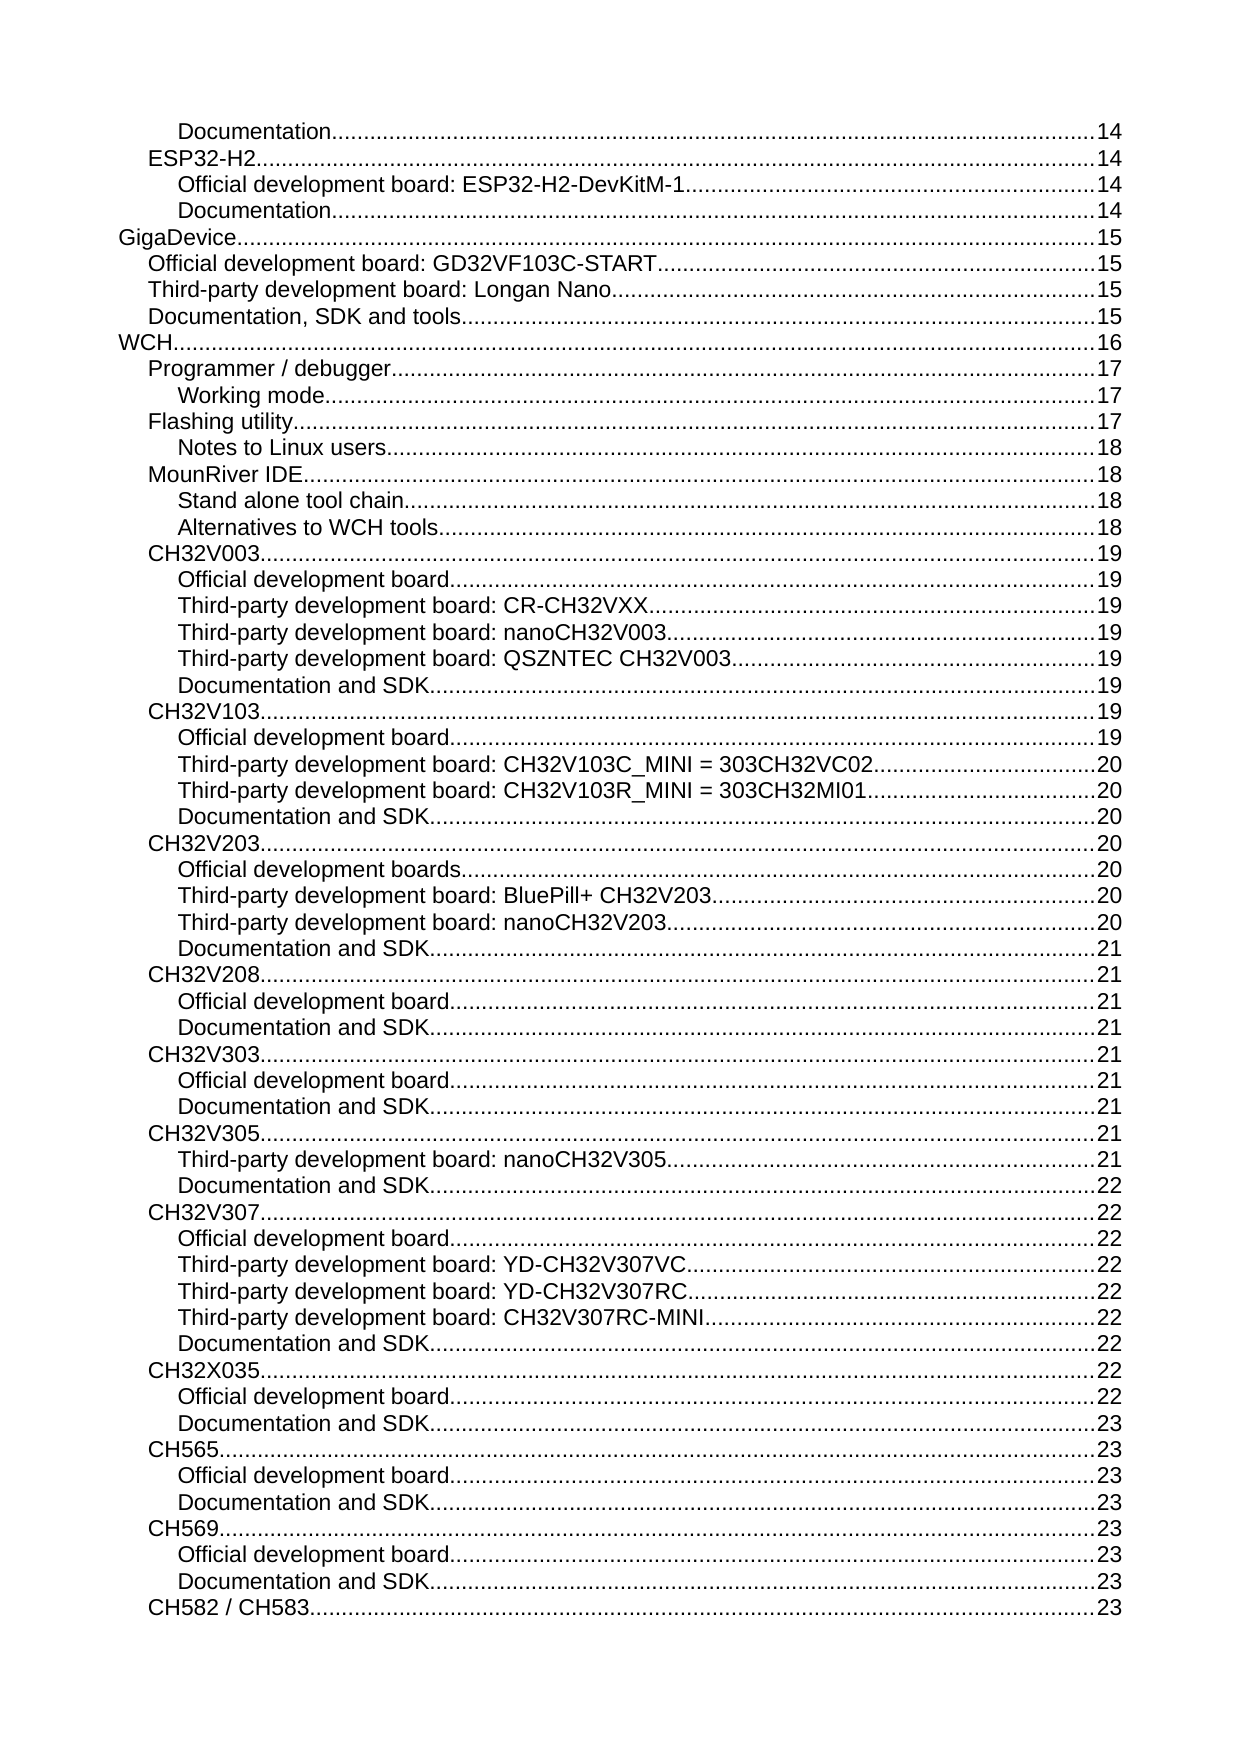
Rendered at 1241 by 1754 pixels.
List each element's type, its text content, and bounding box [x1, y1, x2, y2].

text CH32V303 21 [148, 1041, 1122, 1067]
text Third-party development board: nanoCH32V203 20 [177, 909, 1122, 935]
text Third-party development board: CH32V103C_MINI = 303CH32VC02 20 [177, 751, 1122, 777]
text Documentation and SDK 21 [177, 1014, 1122, 1041]
text CH32X035 22 [148, 1357, 1122, 1383]
text Official development board: ESP32-H2-DevKitM-1 14 [177, 171, 1122, 197]
text CH32V103 19 [148, 698, 1122, 724]
text Documentation and SDK 23 [177, 1488, 1122, 1515]
text MounRiver IDE 18 [148, 461, 1122, 487]
text Official development board 21 [177, 988, 1122, 1014]
text Documentation and SDK 19 [177, 672, 1122, 698]
text Programmer / debugger 17 [148, 355, 1122, 382]
text Official development boards 20 [177, 856, 1122, 882]
text Official development board 22 [177, 1383, 1122, 1409]
text CH582 / CH583 23 [148, 1594, 1122, 1620]
text CH32V003 19 [148, 540, 1122, 566]
text Third-party development board: YD-CH32V307RC 22 [177, 1278, 1122, 1304]
text Third-party development board: BluePill+ CH32V203 20 [177, 882, 1122, 909]
text Third-party development board: nanoCH32V305 21 [177, 1146, 1122, 1172]
text Third-party development board: CH32V307RC-MINI 22 [177, 1304, 1122, 1330]
text Documentation, SDK and tools 15 [148, 303, 1122, 329]
text WCH 16 [118, 329, 1122, 355]
text CH32V305 21 [148, 1119, 1122, 1146]
text Stand alone tool chain 18 [177, 487, 1122, 513]
text Third-party development board: Longan Nano 15 [148, 276, 1122, 303]
text Official development board 23 [177, 1462, 1122, 1488]
text Documentation 14 [177, 118, 1122, 144]
text Documentation and SDK 22 [177, 1330, 1122, 1357]
text Documentation and SDK 22 [177, 1172, 1122, 1199]
text Notes to Linux users 18 [177, 434, 1122, 461]
text Flashing utility 17 [148, 408, 1122, 434]
text Third-party development board: YD-CH32V307VC 22 [177, 1251, 1122, 1278]
text Official development board 22 [177, 1225, 1122, 1251]
text Third-party development board: QSZNTEC CH32V003 19 [177, 645, 1122, 672]
text GigaDevice 15 [118, 223, 1122, 250]
text Documentation and SDK 21 [177, 935, 1122, 961]
text CH32V203 20 [148, 830, 1122, 856]
text Alternatives to WCH tools 18 [177, 513, 1122, 540]
text Third-party development board: nanoCH32V003 19 [177, 619, 1122, 645]
text ESP32-H2 14 [148, 144, 1122, 171]
text CH565 23 [148, 1436, 1122, 1462]
text Documentation and SDK 23 [177, 1409, 1122, 1436]
text Third-party development board: CH32V103R_MINI = 303CH32MI01 20 [177, 777, 1122, 803]
text Official development board 23 [177, 1541, 1122, 1568]
text CH569 23 [148, 1515, 1122, 1541]
text Documentation and SDK 20 [177, 803, 1122, 830]
text CH32V307 22 [148, 1199, 1122, 1225]
text Documentation and SDK 23 [177, 1568, 1122, 1594]
text CH32V208 21 [148, 961, 1122, 988]
text Documentation and SDK 21 [177, 1093, 1122, 1119]
text Official development board 19 [177, 566, 1122, 592]
text Documentation 14 [177, 197, 1122, 223]
text Working mode 17 [177, 382, 1122, 408]
text Official development board: GD32VF103C-START 15 [148, 250, 1122, 276]
text Third-party development board: CR-CH32VXX 19 [177, 592, 1122, 619]
text Official development board 21 [177, 1067, 1122, 1093]
text Official development board 19 [177, 724, 1122, 751]
